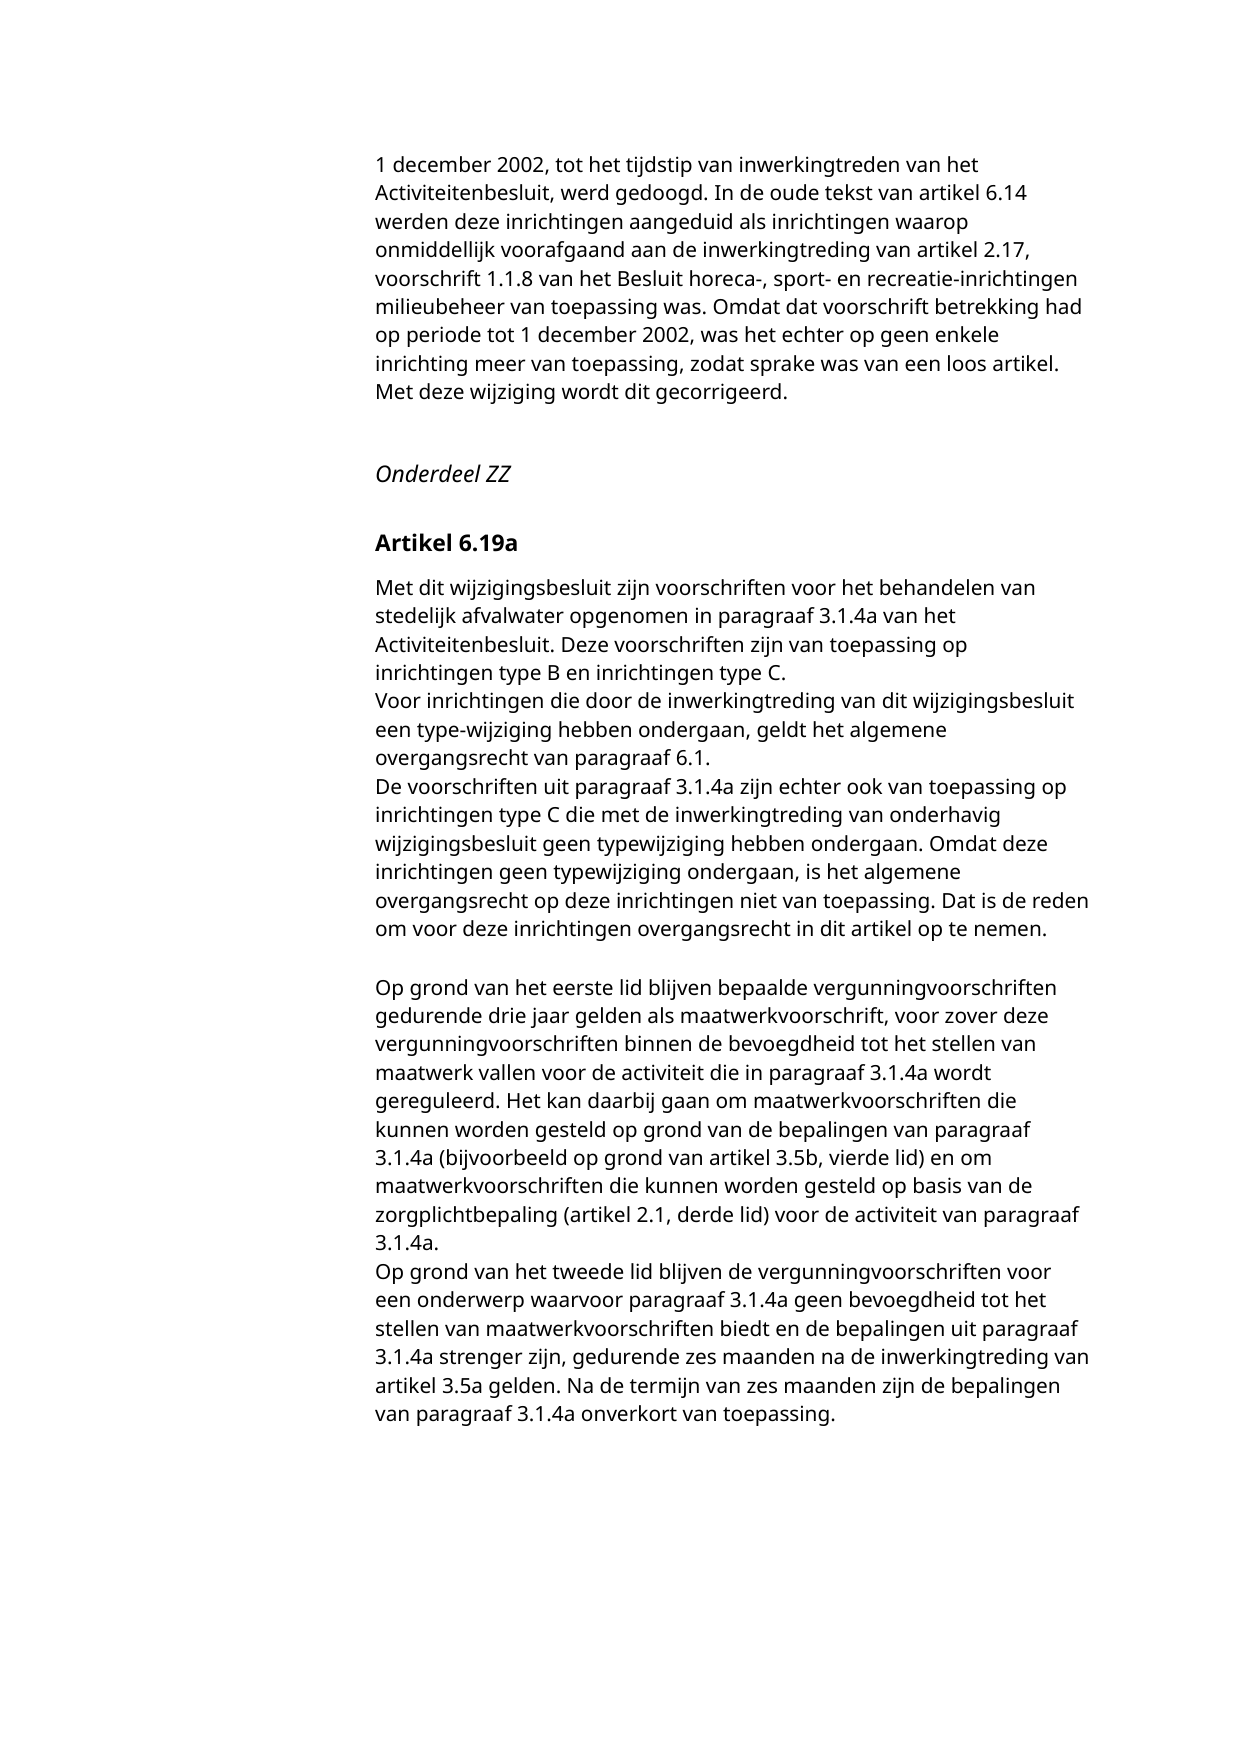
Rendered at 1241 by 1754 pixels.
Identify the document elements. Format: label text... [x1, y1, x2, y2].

subtitle Onderdeel ZZ [375, 458, 1090, 489]
subtitle Artikel 6.19a [375, 527, 1090, 558]
text Voor inrichtingen die door de inwerkingtreding van dit wijzigingsbesluit een type-wijziging hebben ondergaan, geldt het algemene overgangsrecht van paragraaf 6.1. [375, 687, 1090, 772]
text Op grond van het eerste lid blijven bepaalde vergunningvoorschriften gedurende drie jaar gelden als maatwerkvoorschrift, voor zover deze vergunningvoorschriften binnen de bevoegdheid tot het stellen van maatwerk vallen voor de activiteit die in paragraaf 3.1.4a wordt gereguleerd. Het kan daarbij gaan om maatwerkvoorschriften die kunnen worden gesteld op grond van de bepalingen van paragraaf 3.1.4a (bijvoorbeeld op grond van artikel 3.5b, vierde lid) en om maatwerkvoorschriften die kunnen worden gesteld op basis van de zorgplichtbepaling (artikel 2.1, derde lid) voor de activiteit van paragraaf 3.1.4a. [375, 973, 1090, 1257]
text Met dit wijzigingsbesluit zijn voorschriften voor het behandelen van stedelijk afvalwater opgenomen in paragraaf 3.1.4a van het Activiteitenbesluit. Deze voorschriften zijn van toepassing op inrichtingen type B en inrichtingen type C. [375, 573, 1090, 687]
text De voorschriften uit paragraaf 3.1.4a zijn echter ook van toepassing op inrichtingen type C die met de inwerkingtreding van onderhavig wijzigingsbesluit geen typewijziging hebben ondergaan. Omdat deze inrichtingen geen typewijziging ondergaan, is het algemene overgangsrecht op deze inrichtingen niet van toepassing. Dat is de reden om voor deze inrichtingen overgangsrecht in dit artikel op te nemen. [375, 772, 1090, 943]
text 1 december 2002, tot het tijdstip van inwerkingtreden van het Activiteitenbesluit, werd gedoogd. In de oude tekst van artikel 6.14 werden deze inrichtingen aangeduid als inrichtingen waarop onmiddellijk voorafgaand aan de inwerkingtreding van artikel 2.17, voorschrift 1.1.8 van het Besluit horeca-, sport- en recreatie-inrichtingen milieubeheer van toepassing was. Omdat dat voorschrift betrekking had op periode tot 1 december 2002, was het echter op geen enkele inrichting meer van toepassing, zodat sprake was van een loos artikel. Met deze wijziging wordt dit gecorrigeerd. [375, 150, 1090, 406]
text Op grond van het tweede lid blijven de vergunningvoorschriften voor een onderwerp waarvoor paragraaf 3.1.4a geen bevoegdheid tot het stellen van maatwerkvoorschriften biedt en de bepalingen uit paragraaf 3.1.4a strenger zijn, gedurende zes maanden na de inwerkingtreding van artikel 3.5a gelden. Na de termijn van zes maanden zijn de bepalingen van paragraaf 3.1.4a onverkort van toepassing. [375, 1257, 1090, 1428]
